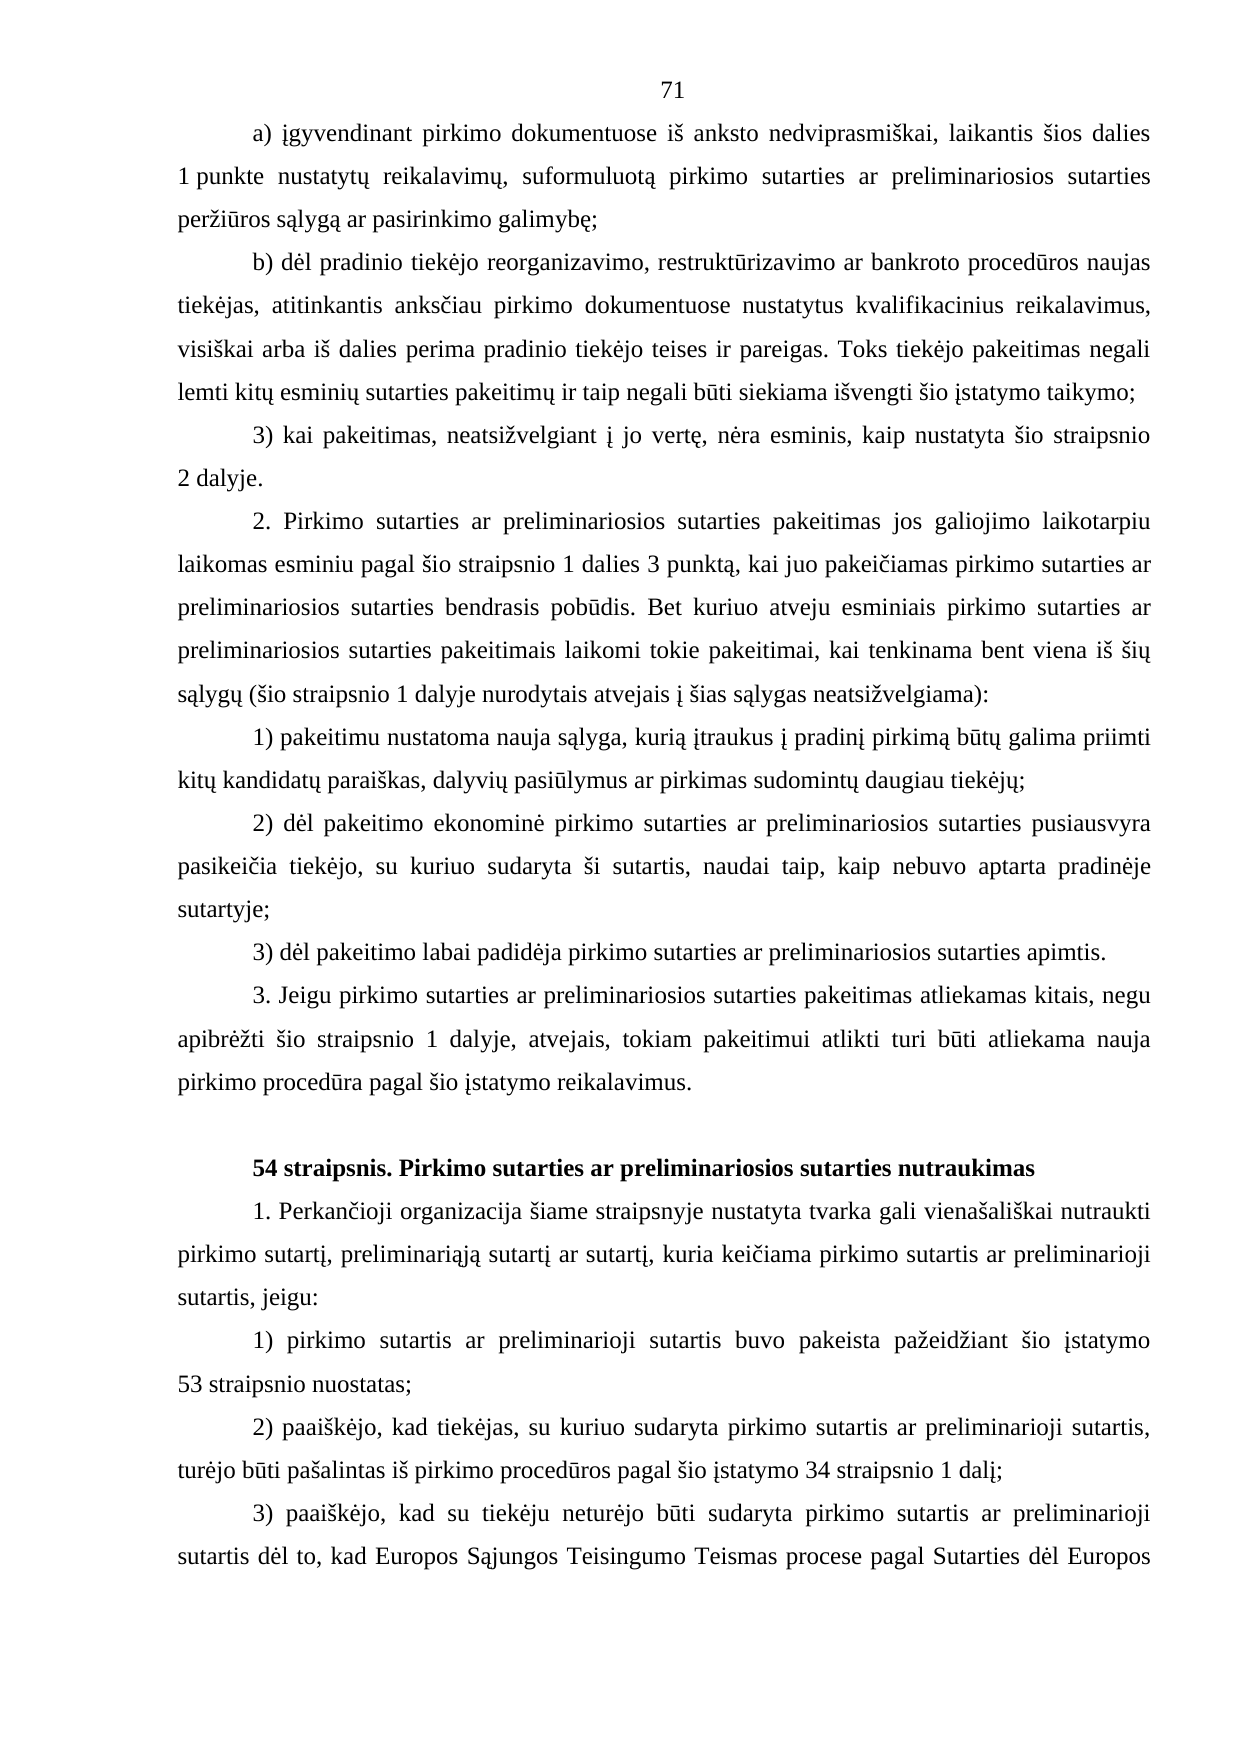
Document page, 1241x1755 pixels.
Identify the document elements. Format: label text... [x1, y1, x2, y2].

text 3) kai pakeitimas, neatsižvelgiant į jo vertę, nėra esminis, kaip nustatyta šio straipsnio 2 dalyje. [177, 420, 1152, 492]
text 2) paaiškėjo, kad tiekėjas, su kuriuo sudaryta pirkimo sutartis ar preliminarioji sutartis, turėjo būti pašalintas iš pirkimo procedūros pagal šio įstatymo 34 straipsnio 1 dalį; [177, 1412, 1152, 1484]
text 3) paaiškėjo, kad su tiekėju neturėjo būti sudaryta pirkimo sutartis ar preliminarioji sutartis dėl to, kad Europos Sąjungos Teisingumo Teismas procese pagal Sutarties dėl Europos [177, 1498, 1152, 1570]
text 1) pirkimo sutartis ar preliminarioji sutartis buvo pakeista pažeidžiant šio įstatymo 53 straipsnio nuostatas; [177, 1326, 1152, 1397]
text a) įgyvendinant pirkimo dokumentuose iš anksto nedviprasmiškai, laikantis šios dalies 1 punkte nustatytų reikalavimų, suformuluotą pirkimo sutarties ar preliminariosios sutarties peržiūros sąlygą ar pasirinkimo galimybę; [177, 118, 1152, 233]
text b) dėl pradinio tiekėjo reorganizavimo, restruktūrizavimo ar bankroto procedūros naujas tiekėjas, atitinkantis anksčiau pirkimo dokumentuose nustatytus kvalifikacinius reikalavimus, visiškai arba iš dalies perima pradinio tiekėjo teises ir pareigas. Toks tiekėjo pakeitimas negali lemti kitų esminių sutarties pakeitimų ir taip negali būti siekiama išvengti šio įstatymo taikymo; [177, 247, 1152, 406]
text 3. Jeigu pirkimo sutarties ar preliminariosios sutarties pakeitimas atliekamas kitais, negu apibrėžti šio straipsnio 1 dalyje, atvejais, tokiam pakeitimui atlikti turi būti atliekama nauja pirkimo procedūra pagal šio įstatymo reikalavimus. [177, 981, 1152, 1096]
text 2. Pirkimo sutarties ar preliminariosios sutarties pakeitimas jos galiojimo laikotarpiu laikomas esminiu pagal šio straipsnio 1 dalies 3 punktą, kai juo pakeičiamas pirkimo sutarties ar preliminariosios sutarties bendrasis pobūdis. Bet kuriuo atveju esminiais pirkimo sutarties ar preliminariosios sutarties pakeitimais laikomi tokie pakeitimai, kai tenkinama bent viena iš šių sąlygų (šio straipsnio 1 dalyje nurodytais atvejais į šias sąlygas neatsižvelgiama): [177, 506, 1152, 707]
text 3) dėl pakeitimo labai padidėja pirkimo sutarties ar preliminariosios sutarties apimtis. [177, 937, 1152, 966]
text 2) dėl pakeitimo ekonominė pirkimo sutarties ar preliminariosios sutarties pusiausvyra pasikeičia tiekėjo, su kuriuo sudaryta ši sutartis, naudai taip, kaip nebuvo aptarta pradinėje sutartyje; [177, 808, 1152, 923]
text 54 straipsnis. Pirkimo sutarties ar preliminariosios sutarties nutraukimas [177, 1153, 1152, 1182]
text 1. Perkančioji organizacija šiame straipsnyje nustatyta tvarka gali vienašališkai nutraukti pirkimo sutartį, preliminariąją sutartį ar sutartį, kuria keičiama pirkimo sutartis ar preliminarioji sutartis, jeigu: [177, 1196, 1152, 1311]
text 1) pakeitimu nustatoma nauja sąlyga, kurią įtraukus į pradinį pirkimą būtų galima priimti kitų kandidatų paraiškas, dalyvių pasiūlymus ar pirkimas sudomintų daugiau tiekėjų; [177, 722, 1152, 794]
